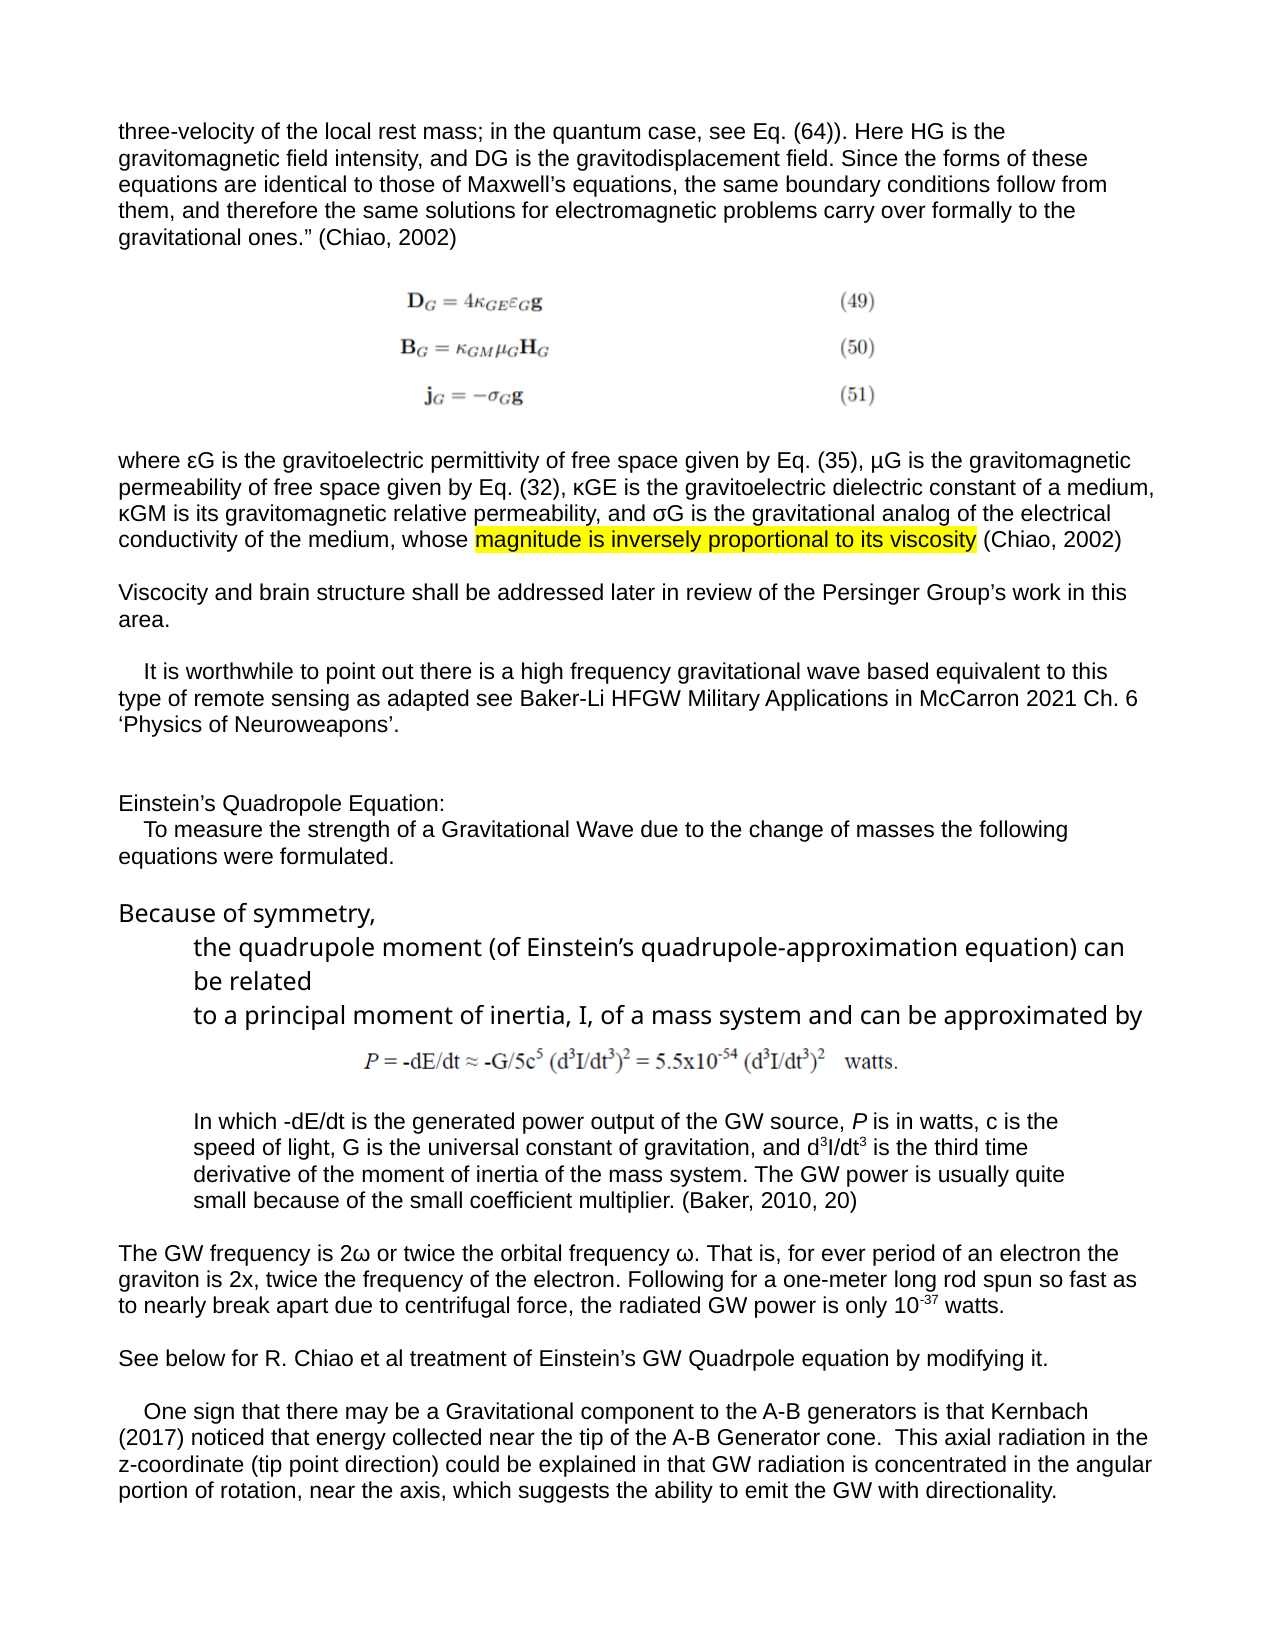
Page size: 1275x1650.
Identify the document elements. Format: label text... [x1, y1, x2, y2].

text Because of symmetry, [118, 895, 1157, 929]
text One sign that there may be a Gravitational component to the A-B generators is that Kernbach (2017) noticed that energy collected near the tip of the A-B Generator cone. This axial radiation in the z-coordinate (tip point direction) could be explained in that GW radiation is concentrated in the angular portion of rotation, near the axis, which suggests the ability to emit the GW with directionality. [118, 1398, 1157, 1503]
text Viscocity and brain structure shall be addressed later in review of the Persinger Group’s work in this area. [118, 579, 1157, 632]
text It is worthwhile to point out there is a high frequency gravitational wave based equivalent to this type of remote sensing as adapted see Baker-Li HFGW Military Applications in McCarron 2021 Ch. 6 ‘Physics of Neuroweapons’. [118, 658, 1157, 737]
picture [380, 276, 895, 421]
text three-velocity of the local rest mass; in the quantum case, see Eq. (64)). Here HG is the gravitomagnetic field intensity, and DG is the gravitodisplacement field. Since the forms of these equations are identical to those of Maxwell’s equations, the same boundary conditions follow from them, and therefore the same solutions for electromagnetic problems carry over formally to the gravitational ones.” (Chiao, 2002) [118, 118, 1157, 250]
text See below for R. Chiao et al treatment of Einstein’s GW Quadrpole equation by modifying it. [118, 1345, 1157, 1371]
text small because of the small coefficient multiplier. (Baker, 2010, 20) [193, 1187, 1157, 1213]
text Einstein’s Quadropole Equation: [118, 790, 1157, 816]
text to a principal moment of inertia, I, of a mass system and can be approximated by [193, 998, 1157, 1032]
picture [352, 1031, 923, 1082]
text derivative of the moment of inertia of the mass system. The GW power is usually quite [193, 1161, 1157, 1187]
text where εG is the gravitoelectric permittivity of free space given by Eq. (35), µG is the gravitomagnetic permeability of free space given by Eq. (32), κGE is the gravitoelectric dielectric constant of a medium, κGM is its gravitomagnetic relative permeability, and σG is the gravitational analog of the electrical conductivity of the medium, whose magnitude is inversely proportional to its viscosity (Chiao, 2002) [118, 447, 1157, 553]
text The GW frequency is 2ω or twice the orbital frequency ω. That is, for ever period of an electron the graviton is 2x, twice the frequency of the electron. Following for a one-meter long rod spun so fast as to nearly break apart due to centrifugal force, the radiated GW power is only 10-37 watts. [118, 1240, 1157, 1319]
text speed of light, G is the universal constant of gravitation, and d3I/dt3 is the third time [193, 1134, 1157, 1161]
text In which -dE/dt is the generated power output of the GW source, P is in watts, c is the [193, 1108, 1157, 1134]
text the quadrupole moment (of Einstein’s quadrupole-approximation equation) can be related [193, 929, 1157, 998]
text To measure the strength of a Gravitational Wave due to the change of masses the following equations were formulated. [118, 816, 1157, 869]
